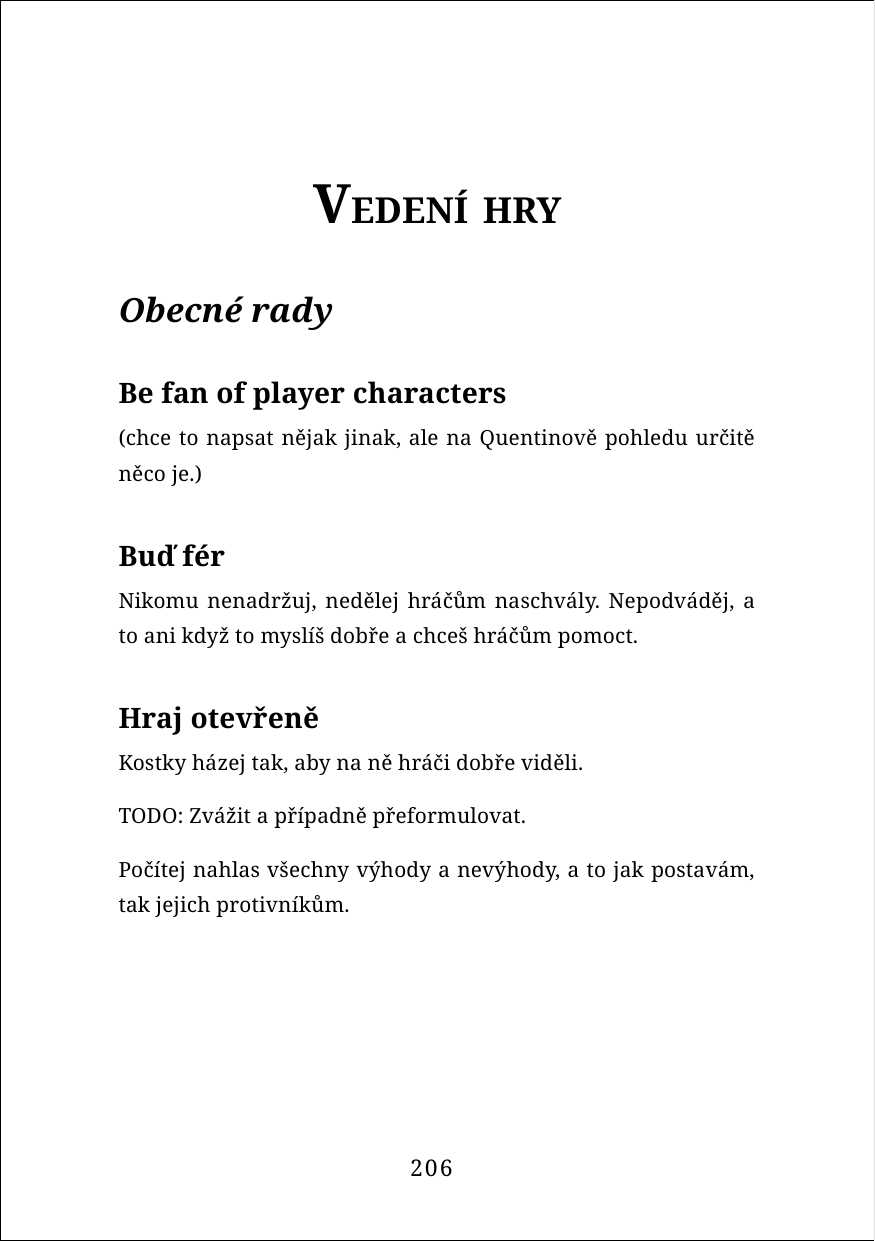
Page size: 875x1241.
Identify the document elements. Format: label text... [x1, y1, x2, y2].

text TODO: Zvážit a případně přeformulovat. [118, 802, 756, 830]
subtitle Vedení hry [118, 166, 756, 239]
subtitle Be fan of player characters [118, 373, 756, 412]
subtitle Obecné rady [118, 287, 756, 332]
text Kostky házej tak, aby na ně hráči dobře viděli. [118, 748, 756, 777]
text Počítej nahlas všechny výhody a nevýhody, a to jak postavám, tak jejich protivníkům. [118, 855, 756, 919]
subtitle Buď fér [118, 536, 756, 574]
text Nikomu nenadržuj, nedělej hráčům naschvály. Nepodváděj, a to ani když to myslíš dobře a chceš hráčům pomoct. [118, 586, 756, 650]
text (chce to napsat nějak jinak, ale na Quentinově pohledu určitě něco je.) [118, 423, 756, 487]
subtitle Hraj otevřeně [118, 698, 756, 737]
